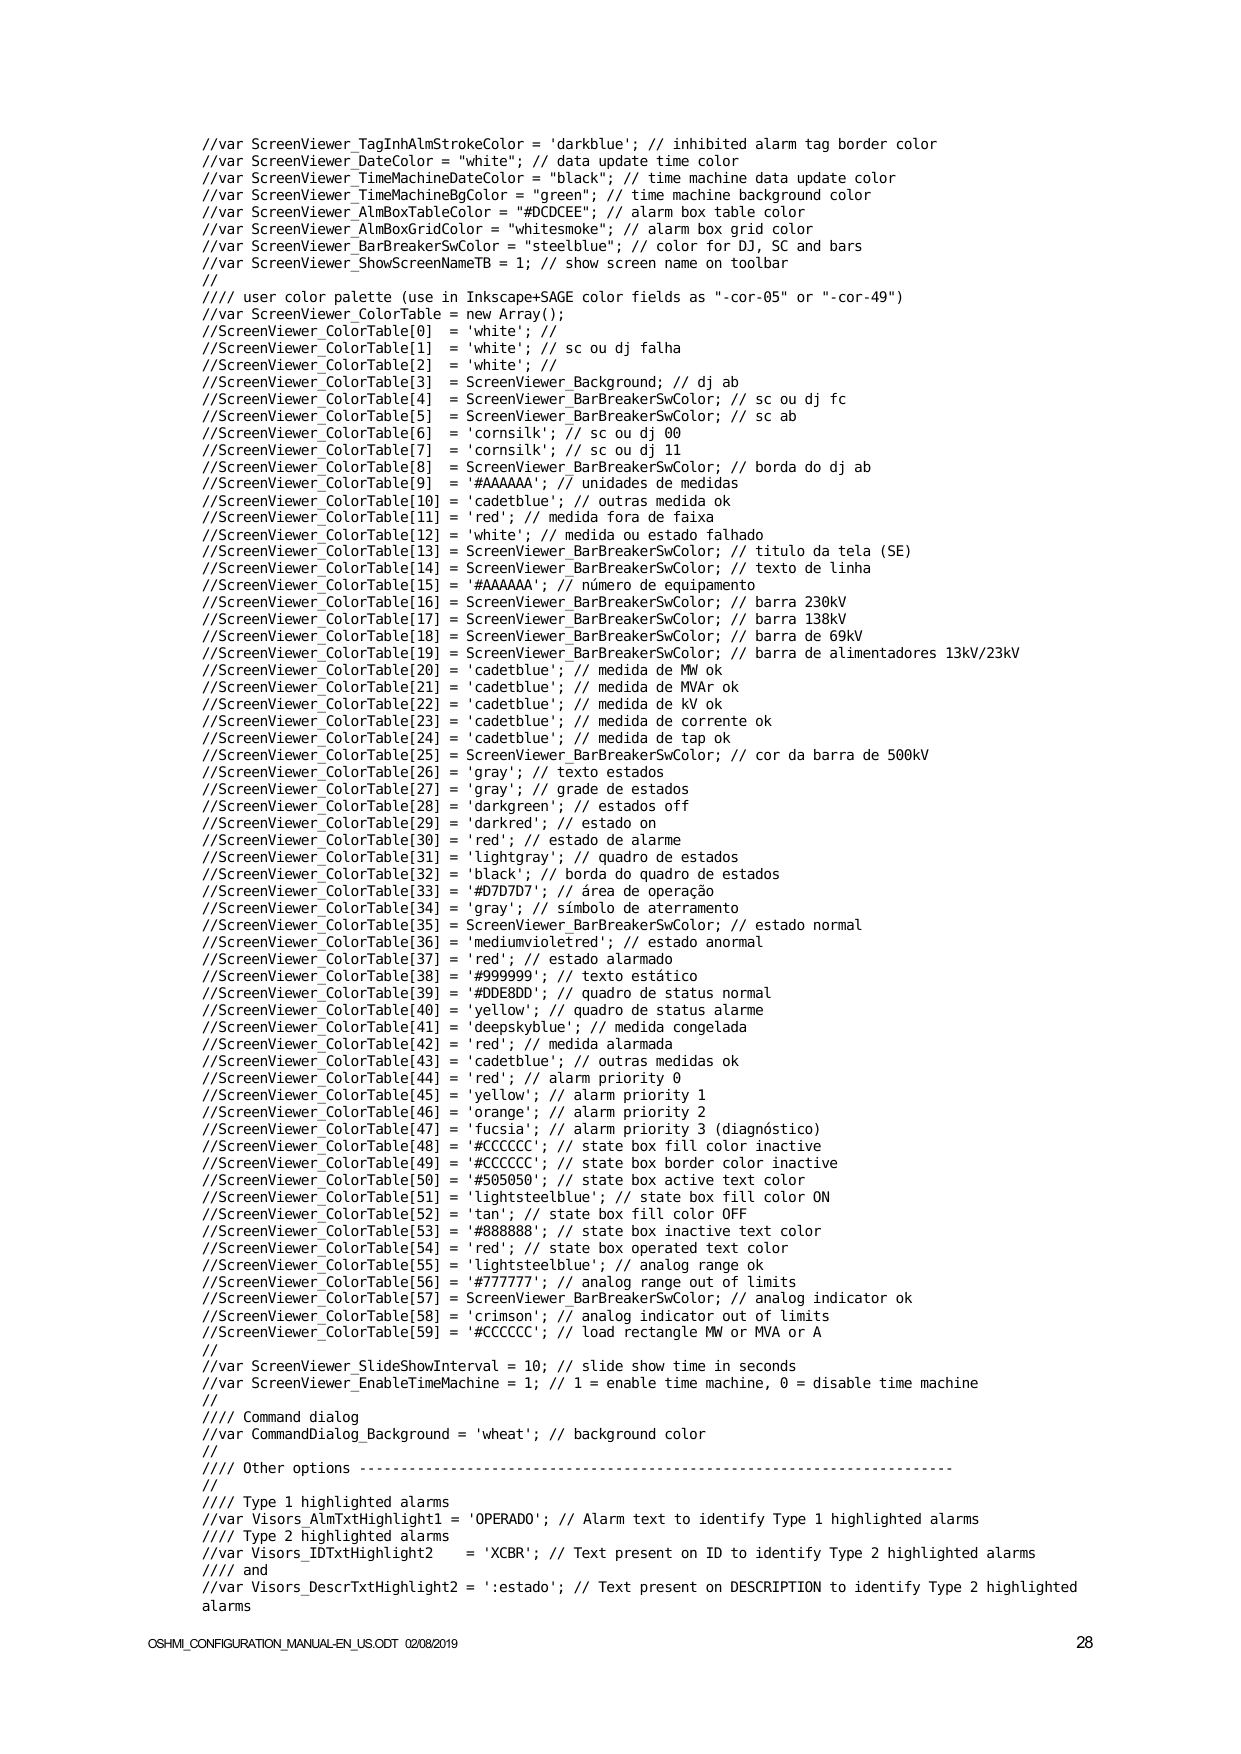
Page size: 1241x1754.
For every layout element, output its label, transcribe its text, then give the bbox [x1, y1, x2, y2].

text //ScreenViewer_ColorTable[50] = '#505050'; // state box active text color [202, 1172, 1093, 1188]
text //ScreenViewer_ColorTable[48] = '#CCCCCC'; // state box fill color inactive [202, 1138, 1093, 1154]
text //ScreenViewer_ColorTable[9] = '#AAAAAA'; // unidades de medidas [202, 475, 1093, 492]
text //// Other options ------------------------------------------------------------------------ [202, 1460, 1093, 1477]
text //ScreenViewer_ColorTable[33] = '#D7D7D7'; // área de operação [202, 883, 1093, 900]
text //ScreenViewer_ColorTable[25] = ScreenViewer_BarBreakerSwColor; // cor da barra de 500kV [202, 747, 1093, 764]
text //ScreenViewer_ColorTable[52] = 'tan'; // state box fill color OFF [202, 1206, 1093, 1222]
text //ScreenViewer_ColorTable[2] = 'white'; // [202, 357, 1093, 373]
text //ScreenViewer_ColorTable[22] = 'cadetblue'; // medida de kV ok [202, 696, 1093, 713]
text //ScreenViewer_ColorTable[53] = '#888888'; // state box inactive text color [202, 1222, 1093, 1239]
text //ScreenViewer_ColorTable[42] = 'red'; // medida alarmada [202, 1036, 1093, 1053]
text //var ScreenViewer_EnableTimeMachine = 1; // 1 = enable time machine, 0 = disable time machine [202, 1375, 1093, 1392]
text //// Command dialog [202, 1409, 1093, 1426]
text // [202, 1477, 1093, 1494]
text //ScreenViewer_ColorTable[10] = 'cadetblue'; // outras medida ok [202, 492, 1093, 509]
text //ScreenViewer_ColorTable[37] = 'red'; // estado alarmado [202, 951, 1093, 968]
text //ScreenViewer_ColorTable[5] = ScreenViewer_BarBreakerSwColor; // sc ab [202, 407, 1093, 424]
text //ScreenViewer_ColorTable[28] = 'darkgreen'; // estados off [202, 798, 1093, 815]
text //ScreenViewer_ColorTable[20] = 'cadetblue'; // medida de MW ok [202, 662, 1093, 679]
text //var ScreenViewer_BarBreakerSwColor = "steelblue"; // color for DJ, SC and bars [202, 238, 1093, 255]
text //var ScreenViewer_AlmBoxGridColor = "whitesmoke"; // alarm box grid color [202, 221, 1093, 238]
text //ScreenViewer_ColorTable[40] = 'yellow'; // quadro de status alarme [202, 1002, 1093, 1019]
text //ScreenViewer_ColorTable[55] = 'lightsteelblue'; // analog range ok [202, 1256, 1093, 1273]
text //ScreenViewer_ColorTable[29] = 'darkred'; // estado on [202, 815, 1093, 832]
text //ScreenViewer_ColorTable[0] = 'white'; // [202, 323, 1093, 339]
text //ScreenViewer_ColorTable[44] = 'red'; // alarm priority 0 [202, 1070, 1093, 1087]
text //ScreenViewer_ColorTable[23] = 'cadetblue'; // medida de corrente ok [202, 713, 1093, 730]
text //var CommandDialog_Background = 'wheat'; // background color [202, 1426, 1093, 1443]
text //ScreenViewer_ColorTable[38] = '#999999'; // texto estático [202, 968, 1093, 985]
text //ScreenViewer_ColorTable[12] = 'white'; // medida ou estado falhado [202, 526, 1093, 543]
text //ScreenViewer_ColorTable[8] = ScreenViewer_BarBreakerSwColor; // borda do dj ab [202, 458, 1093, 475]
text //ScreenViewer_ColorTable[14] = ScreenViewer_BarBreakerSwColor; // texto de linha [202, 560, 1093, 577]
text //ScreenViewer_ColorTable[24] = 'cadetblue'; // medida de tap ok [202, 730, 1093, 747]
text // [202, 1392, 1093, 1409]
text //ScreenViewer_ColorTable[7] = 'cornsilk'; // sc ou dj 11 [202, 441, 1093, 458]
text //ScreenViewer_ColorTable[21] = 'cadetblue'; // medida de MVAr ok [202, 679, 1093, 696]
text //ScreenViewer_ColorTable[13] = ScreenViewer_BarBreakerSwColor; // titulo da tela (SE) [202, 543, 1093, 560]
text //// user color palette (use in Inkscape+SAGE color fields as "-cor-05" or "-cor-49") [202, 289, 1093, 306]
text //ScreenViewer_ColorTable[11] = 'red'; // medida fora de faixa [202, 509, 1093, 526]
text //ScreenViewer_ColorTable[19] = ScreenViewer_BarBreakerSwColor; // barra de alimentadores 13kV/23kV [202, 645, 1093, 662]
text //var ScreenViewer_TimeMachineBgColor = "green"; // time machine background color [202, 187, 1093, 204]
text //ScreenViewer_ColorTable[39] = '#DDE8DD'; // quadro de status normal [202, 985, 1093, 1002]
text //ScreenViewer_ColorTable[3] = ScreenViewer_Background; // dj ab [202, 373, 1093, 391]
text //ScreenViewer_ColorTable[1] = 'white'; // sc ou dj falha [202, 339, 1093, 357]
text // [202, 1443, 1093, 1460]
text //var Visors_AlmTxtHighlight1 = 'OPERADO'; // Alarm text to identify Type 1 highlighted alarms [202, 1511, 1093, 1528]
text //ScreenViewer_ColorTable[45] = 'yellow'; // alarm priority 1 [202, 1087, 1093, 1104]
text //ScreenViewer_ColorTable[34] = 'gray'; // símbolo de aterramento [202, 900, 1093, 917]
text //ScreenViewer_ColorTable[57] = ScreenViewer_BarBreakerSwColor; // analog indicator ok [202, 1290, 1093, 1307]
text //var ScreenViewer_TimeMachineDateColor = "black"; // time machine data update color [202, 170, 1093, 187]
text //var ScreenViewer_AlmBoxTableColor = "#DCDCEE"; // alarm box table color [202, 204, 1093, 221]
text //ScreenViewer_ColorTable[41] = 'deepskyblue'; // medida congelada [202, 1019, 1093, 1036]
text //ScreenViewer_ColorTable[32] = 'black'; // borda do quadro de estados [202, 866, 1093, 883]
text //// Type 2 highlighted alarms [202, 1528, 1093, 1545]
text //var ScreenViewer_TagInhAlmStrokeColor = 'darkblue'; // inhibited alarm tag border color [202, 136, 1093, 153]
text //var ScreenViewer_SlideShowInterval = 10; // slide show time in seconds [202, 1358, 1093, 1375]
text //ScreenViewer_ColorTable[49] = '#CCCCCC'; // state box border color inactive [202, 1154, 1093, 1172]
text //ScreenViewer_ColorTable[47] = 'fucsia'; // alarm priority 3 (diagnóstico) [202, 1121, 1093, 1138]
text //ScreenViewer_ColorTable[59] = '#CCCCCC'; // load rectangle MW or MVA or A [202, 1324, 1093, 1341]
text //// and [202, 1562, 1093, 1579]
text //ScreenViewer_ColorTable[27] = 'gray'; // grade de estados [202, 781, 1093, 798]
text //ScreenViewer_ColorTable[26] = 'gray'; // texto estados [202, 764, 1093, 781]
text //ScreenViewer_ColorTable[58] = 'crimson'; // analog indicator out of limits [202, 1307, 1093, 1324]
text //ScreenViewer_ColorTable[31] = 'lightgray'; // quadro de estados [202, 849, 1093, 866]
text //var ScreenViewer_ShowScreenNameTB = 1; // show screen name on toolbar [202, 255, 1093, 272]
text //ScreenViewer_ColorTable[36] = 'mediumvioletred'; // estado anormal [202, 934, 1093, 951]
text //ScreenViewer_ColorTable[56] = '#777777'; // analog range out of limits [202, 1273, 1093, 1290]
text //var Visors_IDTxtHighlight2 = 'XCBR'; // Text present on ID to identify Type 2 highlighted alarms [202, 1545, 1093, 1562]
text //ScreenViewer_ColorTable[46] = 'orange'; // alarm priority 2 [202, 1104, 1093, 1121]
text //ScreenViewer_ColorTable[16] = ScreenViewer_BarBreakerSwColor; // barra 230kV [202, 594, 1093, 611]
text //// Type 1 highlighted alarms [202, 1494, 1093, 1511]
text //ScreenViewer_ColorTable[15] = '#AAAAAA'; // número de equipamento [202, 577, 1093, 594]
text //ScreenViewer_ColorTable[6] = 'cornsilk'; // sc ou dj 00 [202, 424, 1093, 441]
text //ScreenViewer_ColorTable[51] = 'lightsteelblue'; // state box fill color ON [202, 1188, 1093, 1206]
text //ScreenViewer_ColorTable[17] = ScreenViewer_BarBreakerSwColor; // barra 138kV [202, 611, 1093, 628]
text //ScreenViewer_ColorTable[35] = ScreenViewer_BarBreakerSwColor; // estado normal [202, 917, 1093, 934]
text //ScreenViewer_ColorTable[18] = ScreenViewer_BarBreakerSwColor; // barra de 69kV [202, 628, 1093, 645]
text // [202, 272, 1093, 289]
text //var ScreenViewer_DateColor = "white"; // data update time color [202, 153, 1093, 170]
text //ScreenViewer_ColorTable[54] = 'red'; // state box operated text color [202, 1239, 1093, 1256]
text //ScreenViewer_ColorTable[43] = 'cadetblue'; // outras medidas ok [202, 1053, 1093, 1070]
text //var Visors_DescrTxtHighlight2 = ':estado'; // Text present on DESCRIPTION to identify Type 2 highlighted alarms [202, 1579, 1093, 1615]
text //ScreenViewer_ColorTable[4] = ScreenViewer_BarBreakerSwColor; // sc ou dj fc [202, 391, 1093, 407]
text //var ScreenViewer_ColorTable = new Array(); [202, 306, 1093, 323]
text //ScreenViewer_ColorTable[30] = 'red'; // estado de alarme [202, 832, 1093, 849]
text // [202, 1341, 1093, 1358]
